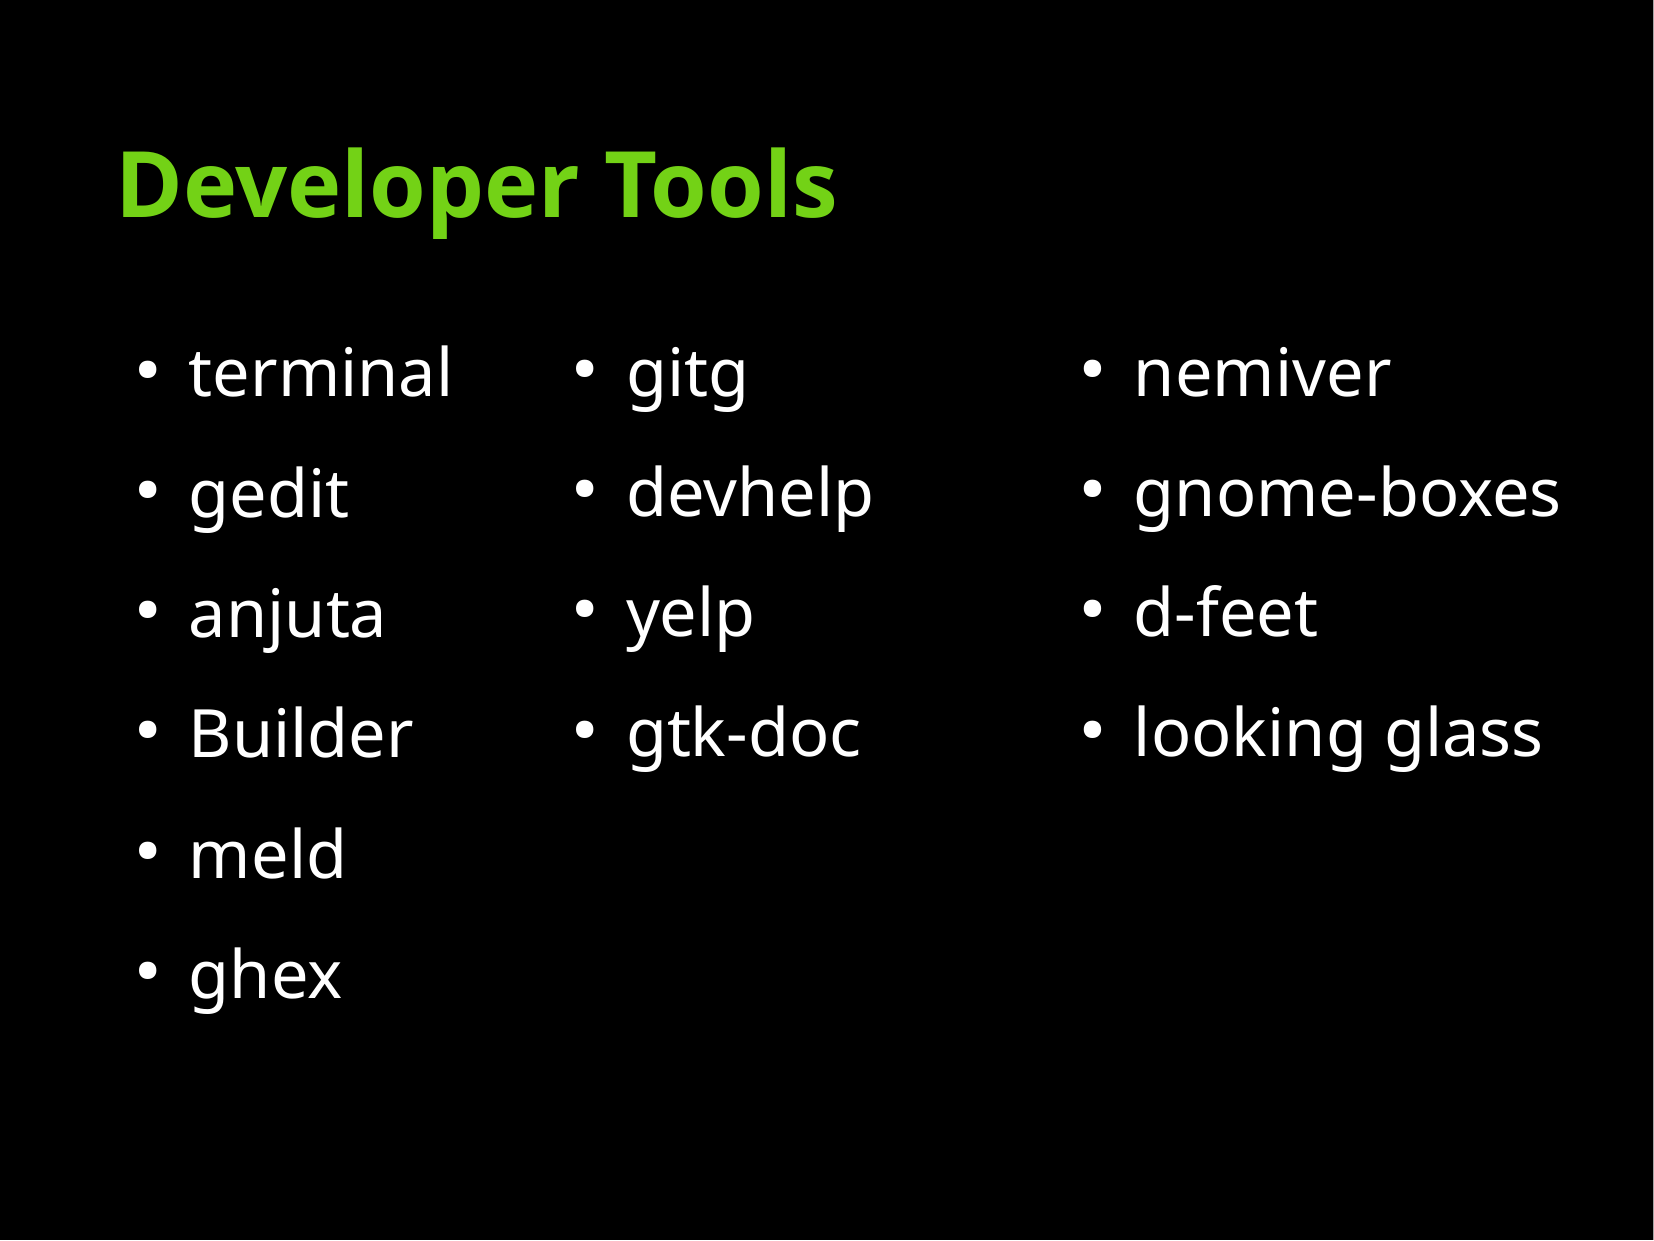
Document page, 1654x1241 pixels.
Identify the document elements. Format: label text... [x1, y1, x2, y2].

list terminal gedit anjuta Builder meld ghex [118, 325, 502, 1045]
list gitg devhelp yelp gtk-doc [555, 324, 999, 1045]
title Developer Tools [115, 78, 1539, 287]
list nemiver gnome-boxes d-feet looking glass [1062, 324, 1595, 1045]
